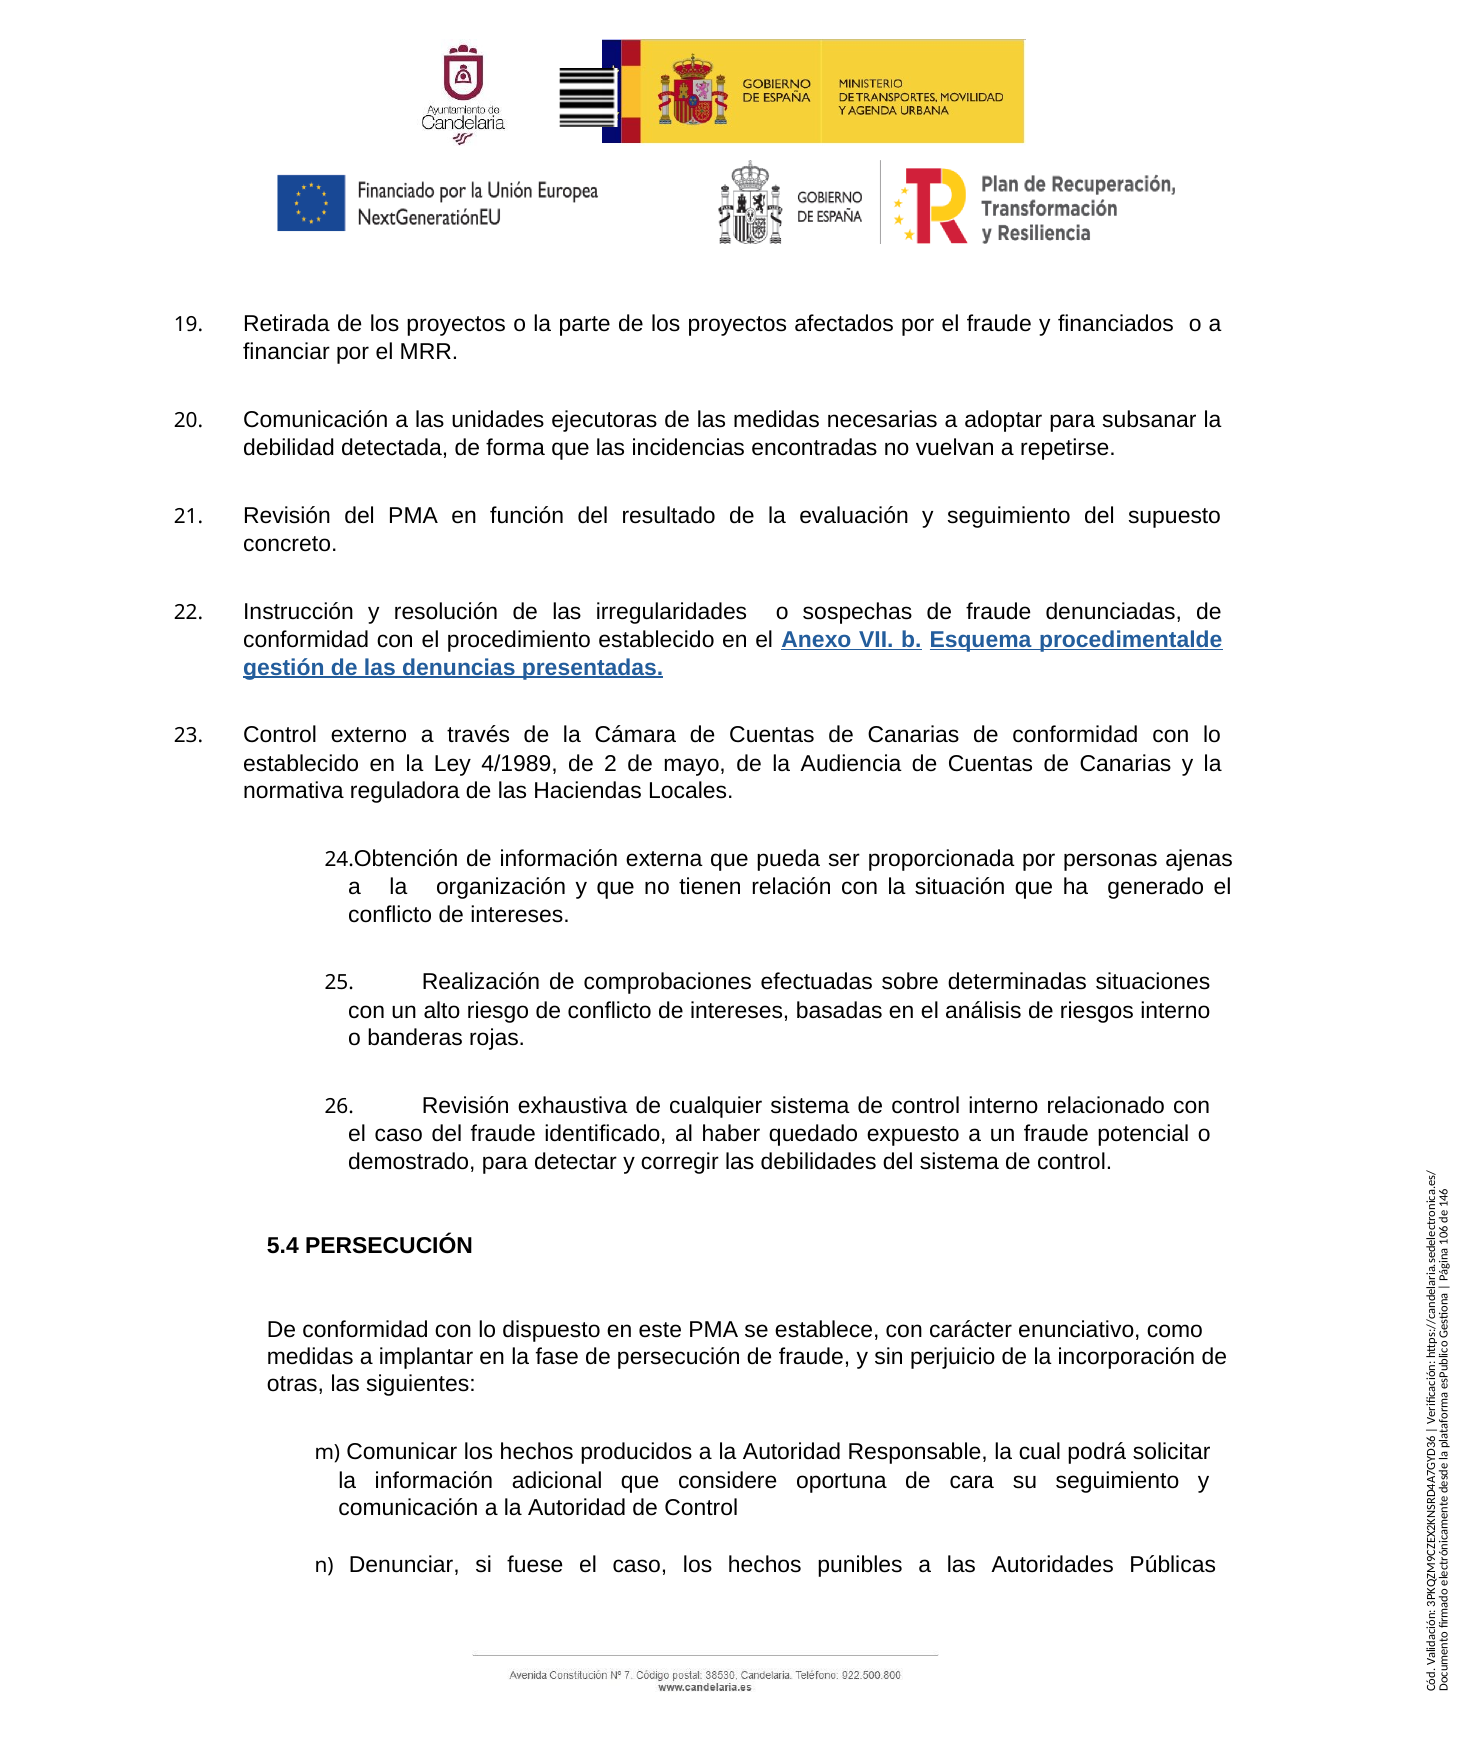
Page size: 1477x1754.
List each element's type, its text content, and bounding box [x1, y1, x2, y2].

text m) Comunicar los hechos producidos a la Autoridad Responsable, la cual podrá solicitar la información adicional que considere oportuna de cara su seguimiento y comunicación a la Autoridad de Control [314, 1437, 1211, 1521]
text De conformidad con lo dispuesto en este PMA se establece, con carácter enunciativo, como medidas a implantar en la fase de persecución de fraude, y sin perjuicio de la incorporación de otras, las siguientes: [267, 1316, 1234, 1396]
list Control externo a través de la Cámara de Cuentas de Canarias de conformidad con lo establecido en la Ley 4/1989, de 2 de mayo, de la Audiencia de Cuentas de Canarias y la normativa reguladora de las Haciendas Locales. [173, 720, 1222, 804]
subtitle 5.4 PERSECUCIÓN [267, 1232, 1234, 1258]
text n) Denunciar, si fuese el caso, los hechos punibles a las Autoridades Públicas [314, 1522, 1217, 1578]
list Instrucción y resolución de las irregularidades o sospechas de fraude denunciadas, de conformidad con el procedimiento establecido en el Anexo VII. b. Esquema procedimentalde gestión de las denuncias presentadas. [173, 597, 1222, 680]
text 24.Obtención de información externa que pueda ser proporcionada por personas ajenas a la organización y que no tienen relación con la situación que ha generado el conflicto de intereses. [324, 844, 1234, 927]
list Retirada de los proyectos o la parte de los proyectos afectados por el fraude y financiados o a financiar por el MRR. [173, 309, 1222, 365]
list Comunicación a las unidades ejecutoras de las medidas necesarias a adoptar para subsanar la debilidad detectada, de forma que las incidencias encontradas no vuelvan a repetirse. [173, 405, 1222, 461]
list Revisión exhaustiva de cualquier sistema de control interno relacionado con el caso del fraude identificado, al haber quedado expuesto a un fraude potencial o demostrado, para detectar y corregir las debilidades del sistema de control. [324, 1091, 1211, 1174]
list Revisión del PMA en función del resultado de la evaluación y seguimiento del supuesto concreto. [173, 501, 1222, 557]
list Realización de comprobaciones efectuadas sobre determinadas situaciones con un alto riesgo de conflicto de intereses, basadas en el análisis de riesgos interno o banderas rojas. [324, 967, 1211, 1051]
